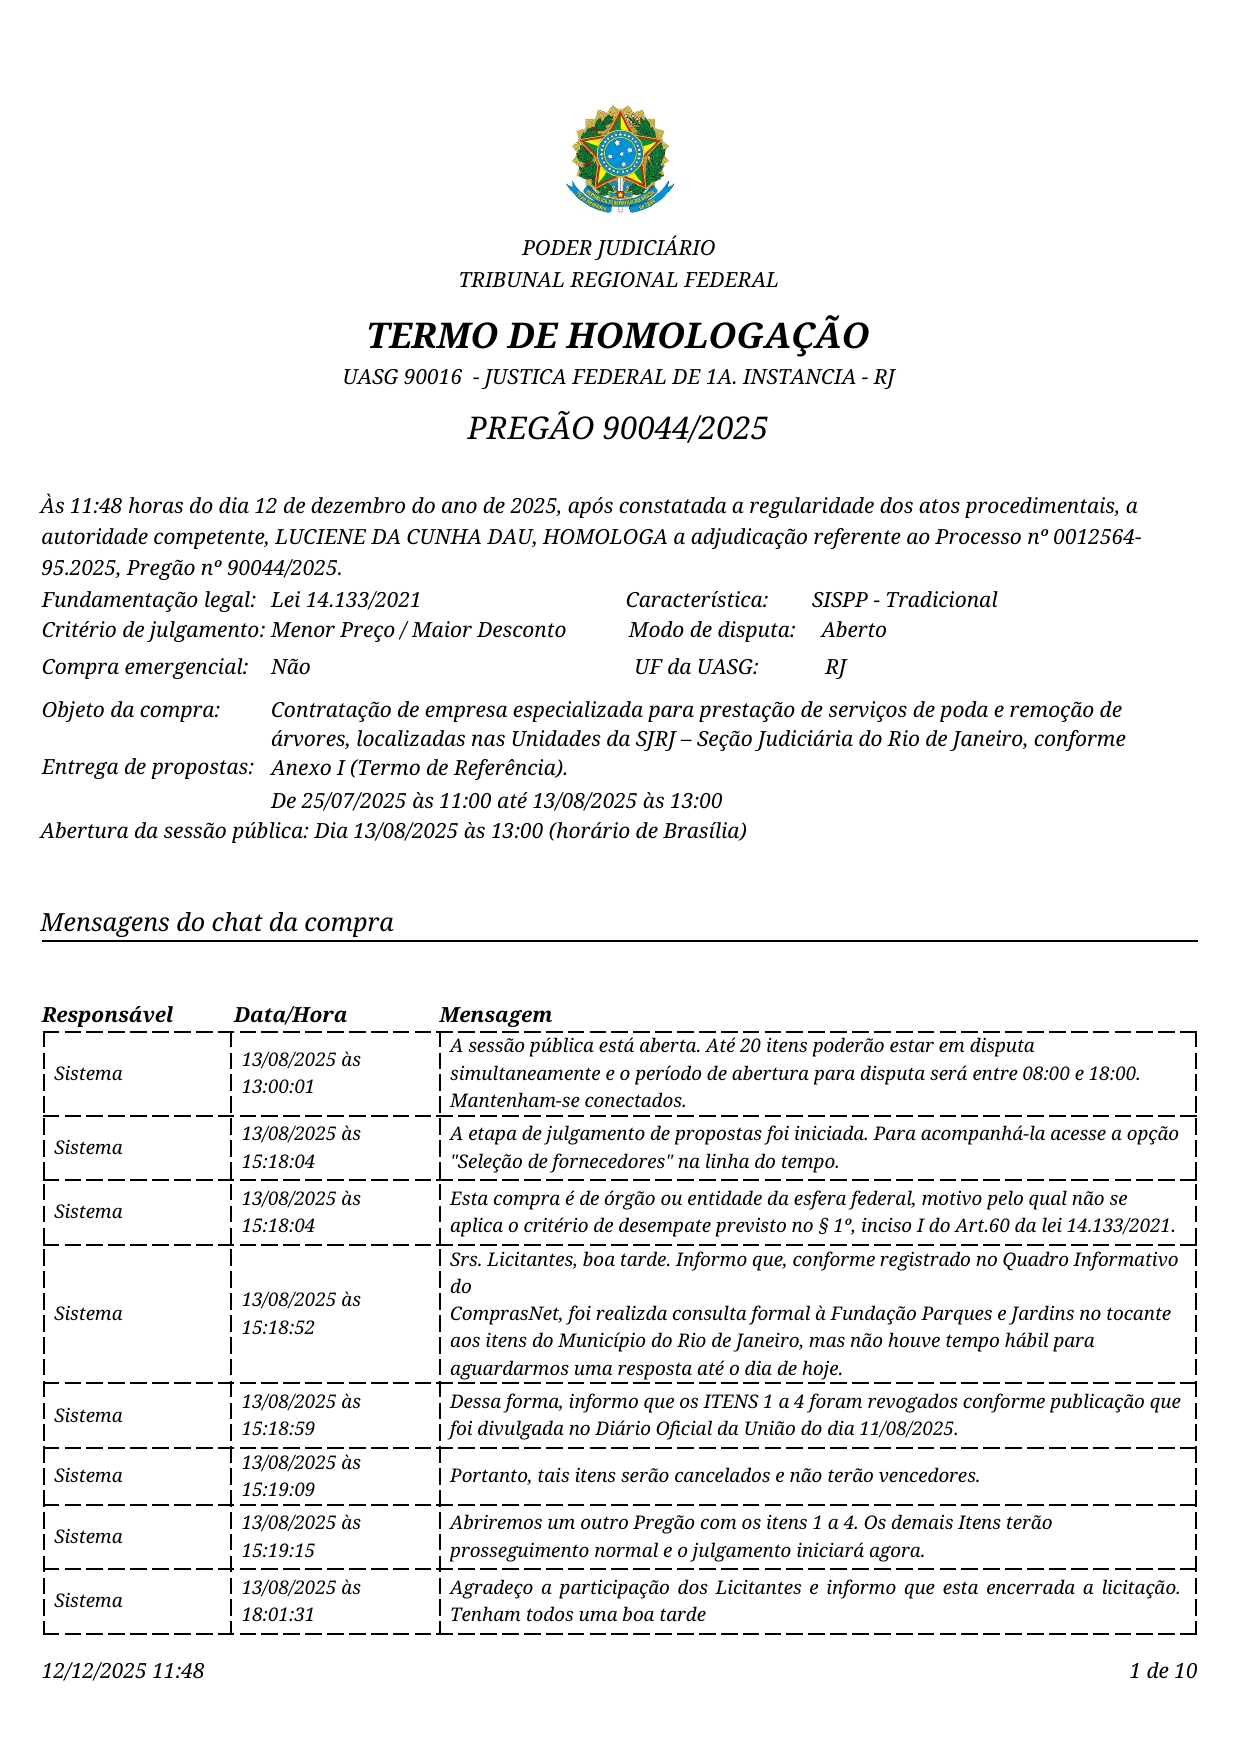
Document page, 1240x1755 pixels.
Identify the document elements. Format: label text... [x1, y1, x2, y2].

text Mensagens do chat da compra [40, 905, 1200, 939]
table_cell Portanto, tais itens serão cancelados e não terão vencedores. [440, 1447, 1196, 1503]
table_header Sistema [44, 1031, 231, 1114]
table_cell 13/08/2025 às 15:19:09 [231, 1447, 439, 1503]
table_cell Compra emergencial: Objeto da compra: Entrega de propostas: [42, 653, 271, 816]
table_cell 13/08/2025 às 15:19:15 [231, 1504, 439, 1568]
text UASG 90016 - JUSTICA FEDERAL DE 1A. INSTANCIA - RJ [42, 362, 1198, 391]
table_cell Srs. Licitantes, boa tarde. Informo que, conforme registrado no Quadro Informativo do ComprasNet, foi realizda consulta formal à Fundação Parques e Jardins no tocante aos itens do Município do Rio de Janeiro, mas não houve tempo hábil para aguardarmos uma resposta até o dia de hoje. [440, 1244, 1196, 1382]
table_cell Não UF da UASG: RJ Contratação de empresa especializada para prestação de serviços de poda e remoção de árvores, localizadas nas Unidades da SJRJ – Seção Judiciária do Rio de Janeiro, conforme Anexo I (Termo de Referência). De 25/07/2025 às 11:00 até 13/08/2025 às 13:00 [271, 653, 1180, 816]
table_cell Agradeço a participação dos Licitantes e informo que esta encerrada a licitação. Tenham todos uma boa tarde [440, 1568, 1196, 1633]
table_header Fundamentação legal: [42, 585, 271, 615]
table_cell Sistema [44, 1447, 231, 1503]
table_cell 13/08/2025 às 15:18:52 [231, 1244, 439, 1382]
text Abertura da sessão pública: Dia 13/08/2025 às 13:00 (horário de Brasília) [40, 816, 1200, 844]
subtitle PREGÃO 90044/2025 [42, 406, 1198, 449]
table_cell Menor Preço / Maior Desconto Modo de disputa: Aberto [271, 615, 1180, 652]
table_cell Sistema [44, 1244, 231, 1382]
table_cell Sistema [44, 1382, 231, 1447]
table_cell A etapa de julgamento de propostas foi iniciada. Para acompanhá-la acesse a opção "Seleção de fornecedores" na linha do tempo. [440, 1115, 1196, 1179]
table_cell 13/08/2025 às 15:18:04 [231, 1179, 439, 1244]
table_header 13/08/2025 às 13:00:01 [231, 1031, 439, 1114]
table_cell Critério de julgamento: [42, 615, 271, 652]
table_cell Sistema [44, 1504, 231, 1568]
text Responsável Data/Hora Mensagem [42, 1000, 1200, 1028]
subtitle TERMO DE HOMOLOGAÇÃO [42, 311, 1198, 359]
table_header Lei 14.133/2021 Característica: SISPP - Tradicional [271, 585, 1180, 615]
table_header A sessão pública está aberta. Até 20 itens poderão estar em disputa simultaneamente e o período de abertura para disputa será entre 08:00 e 18:00. Mantenham-se conectados. [440, 1031, 1196, 1114]
text PODER JUDICIÁRIO [42, 233, 1198, 261]
table_cell Esta compra é de órgão ou entidade da esfera federal, motivo pelo qual não se aplica o critério de desempate previsto no § 1º, inciso I do Art.60 da lei 14.133/2021. [440, 1179, 1196, 1244]
table_cell Sistema [44, 1568, 231, 1633]
text Às 11:48 horas do dia 12 de dezembro do ano de 2025, após constatada a regularidade dos atos procedimentais, a autoridade competente, LUCIENE DA CUNHA DAU, HOMOLOGA a adjudicação referente ao Processo nº 0012564-95.2025, Pregão nº 90044/2025. [40, 491, 1200, 582]
table_cell 13/08/2025 às 18:01:31 [231, 1568, 439, 1633]
table_cell 13/08/2025 às 15:18:04 [231, 1115, 439, 1179]
table_cell Dessa forma, informo que os ITENS 1 a 4 foram revogados conforme publicação que foi divulgada no Diário Oficial da União do dia 11/08/2025. [440, 1382, 1196, 1447]
table_cell 13/08/2025 às 15:18:59 [231, 1382, 439, 1447]
table_cell Abriremos um outro Pregão com os itens 1 a 4. Os demais Itens terão prosseguimento normal e o julgamento iniciará agora. [440, 1504, 1196, 1568]
table_cell Sistema [44, 1115, 231, 1179]
table_cell Sistema [44, 1179, 231, 1244]
text TRIBUNAL REGIONAL FEDERAL [42, 265, 1198, 293]
